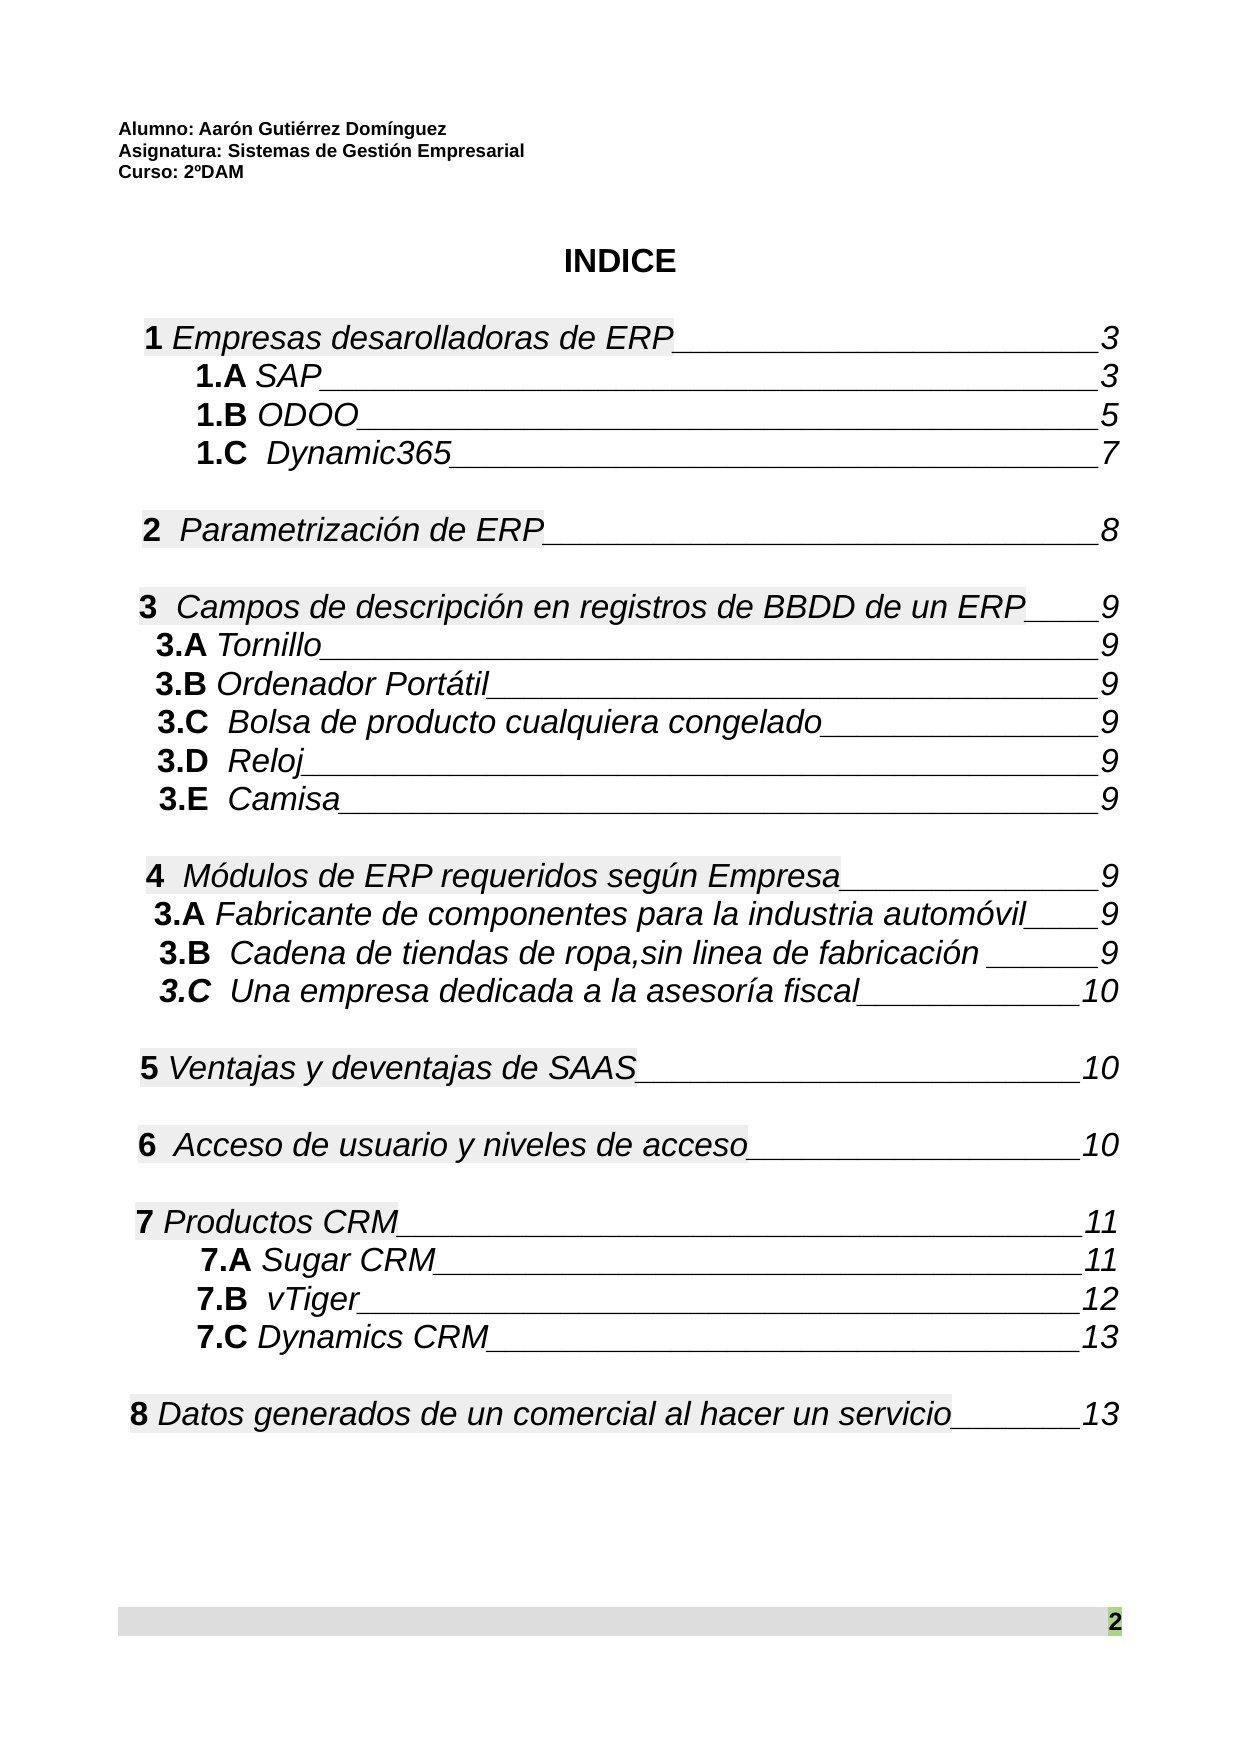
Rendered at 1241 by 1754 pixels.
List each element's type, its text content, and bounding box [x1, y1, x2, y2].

text 3.B Cadena de tiendas de ropa,sin linea de fabricación ______9 [118, 933, 1122, 971]
text 1.A SAP__________________________________________3 [118, 356, 1122, 395]
text 7 Productos CRM_____________________________________11 [118, 1202, 1122, 1240]
text 3.B Ordenador Portátil_________________________________9 [137, 664, 1122, 702]
text 1.C Dynamic365___________________________________7 [118, 433, 1122, 472]
text 3.D Reloj___________________________________________9 [137, 741, 1122, 779]
text 7.C Dynamics CRM________________________________13 [118, 1317, 1122, 1356]
text 2 Parametrización de ERP______________________________8 [137, 510, 1122, 548]
text 7.B vTiger_______________________________________12 [118, 1279, 1122, 1317]
text 5 Ventajas y deventajas de SAAS________________________10 [118, 1048, 1122, 1087]
text 7.A Sugar CRM___________________________________11 [118, 1240, 1122, 1279]
text 3.C Bolsa de producto cualquiera congelado_______________9 [137, 702, 1122, 741]
text 3.A Tornillo__________________________________________9 [137, 625, 1122, 664]
text INDICE [118, 241, 1122, 279]
text 6 Acceso de usuario y niveles de acceso__________________10 [118, 1125, 1122, 1163]
text 1 Empresas desarolladoras de ERP_______________________3 [118, 318, 1122, 356]
text 4 Módulos de ERP requeridos según Empresa______________9 [118, 856, 1122, 894]
text 8 Datos generados de un comercial al hacer un servicio_______13 [118, 1394, 1122, 1433]
text 3.A Fabricante de componentes para la industria automóvil____9 [118, 894, 1122, 933]
text 3 Campos de descripción en registros de BBDD de un ERP____9 [137, 587, 1122, 625]
text 1.B ODOO________________________________________5 [118, 395, 1122, 433]
text 3.E Camisa_________________________________________9 [137, 779, 1122, 818]
text 3.C Una empresa dedicada a la asesoría fiscal____________10 [118, 971, 1122, 1010]
